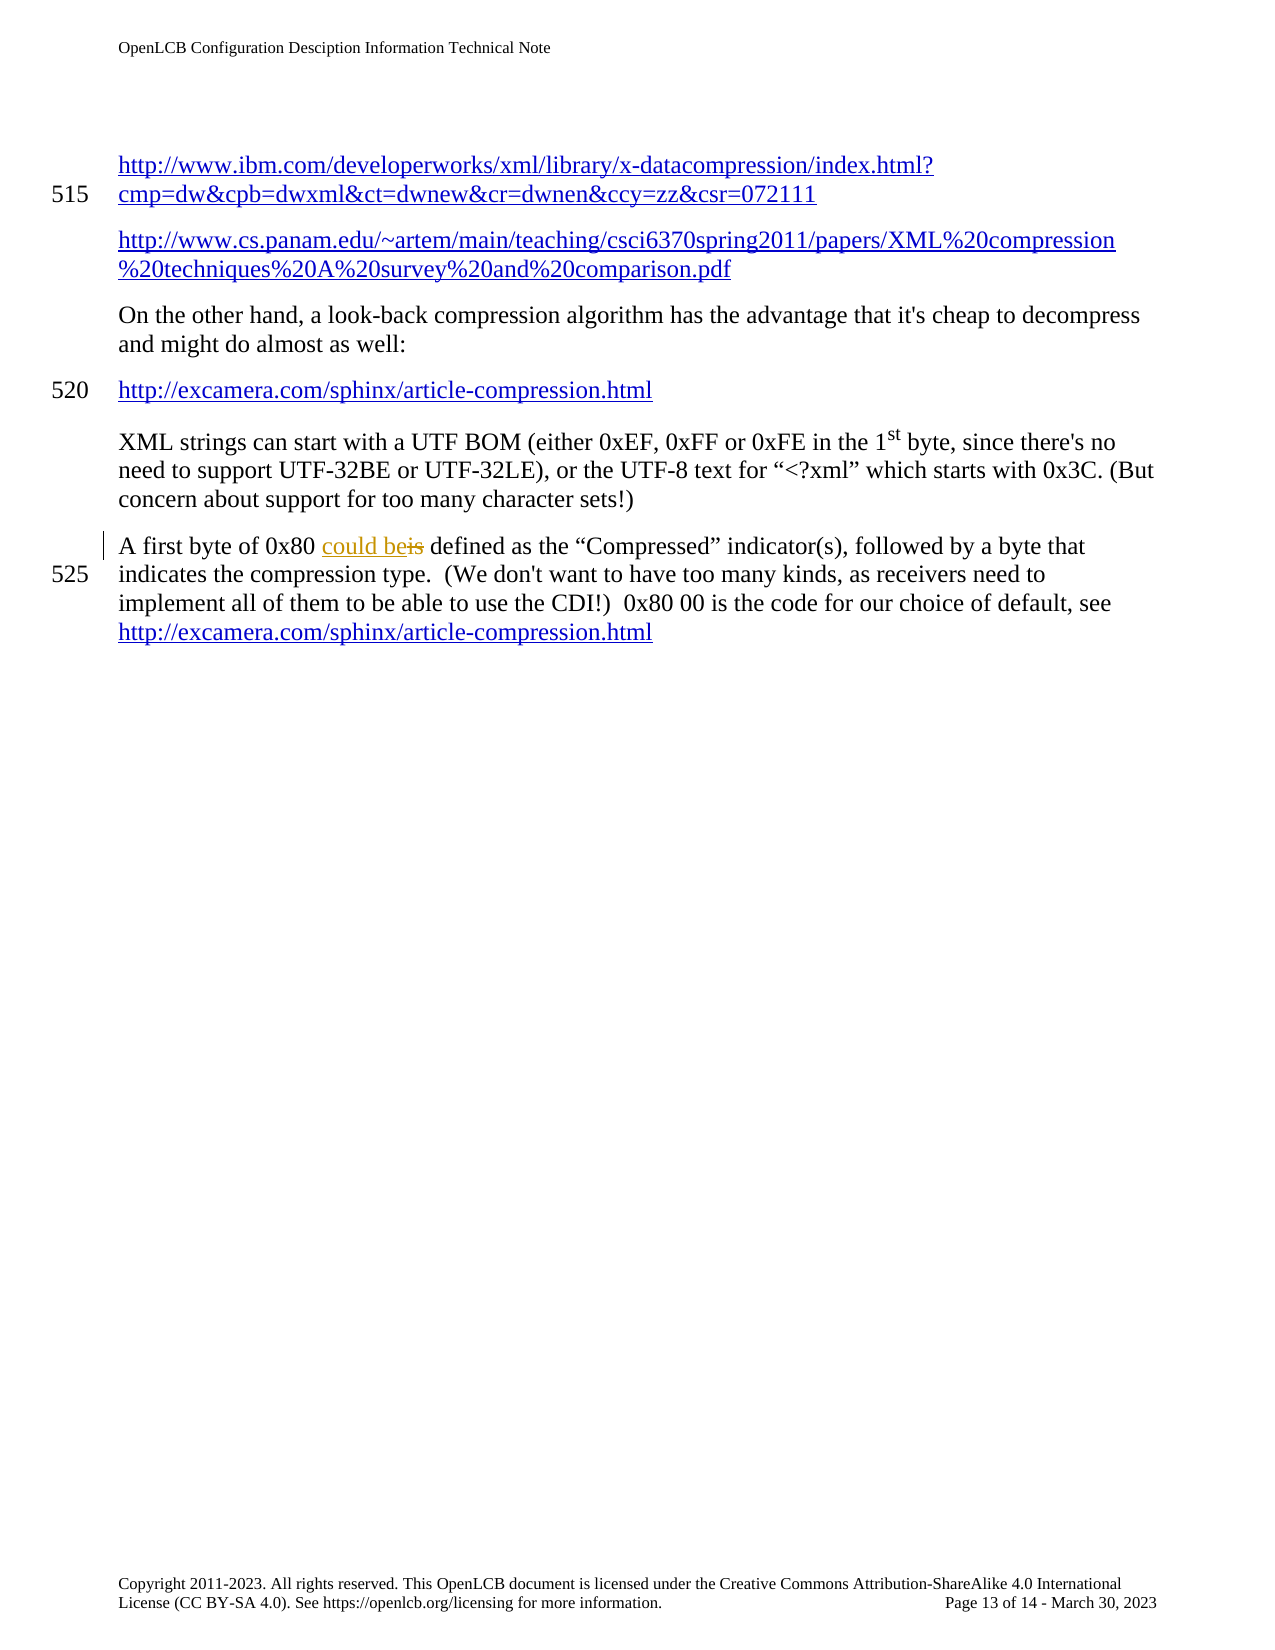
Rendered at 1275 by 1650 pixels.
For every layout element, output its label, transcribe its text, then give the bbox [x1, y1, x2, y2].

text A first byte of 0x80 could be defined as the “Compressed” indicator(s), followed by a byte that indicates the compression type. (We don't want to have too many kinds, as receivers need to implement all of them to be able to use the CDI!) 0x80 00 is the code for our choice of default, see http://excamera.com/sphinx/article-compression.html [118, 531, 1157, 646]
text http://www.ibm.com/developerworks/xml/library/x-datacompression/index.html?cmp=dw&cpb=dwxml&ct=dwnew&cr=dwnen&ccy=zz&csr=072111 [118, 150, 1157, 207]
text On the other hand, a look-back compression algorithm has the advantage that it's cheap to decompress and might do almost as well: [118, 300, 1157, 358]
text http://www.cs.panam.edu/~artem/main/teaching/csci6370spring2011/papers/XML%20compression%20techniques%20A%20survey%20and%20comparison.pdf [118, 225, 1157, 283]
text XML strings can start with a UTF BOM (either 0xEF, 0xFF or 0xFE in the 1st byte, since there's no need to support UTF-32BE or UTF-32LE), or the UTF-8 text for “<?xml” which starts with 0x3C. (But concern about support for too many character sets!) [118, 422, 1157, 513]
text http://excamera.com/sphinx/article-compression.html [118, 376, 1157, 404]
